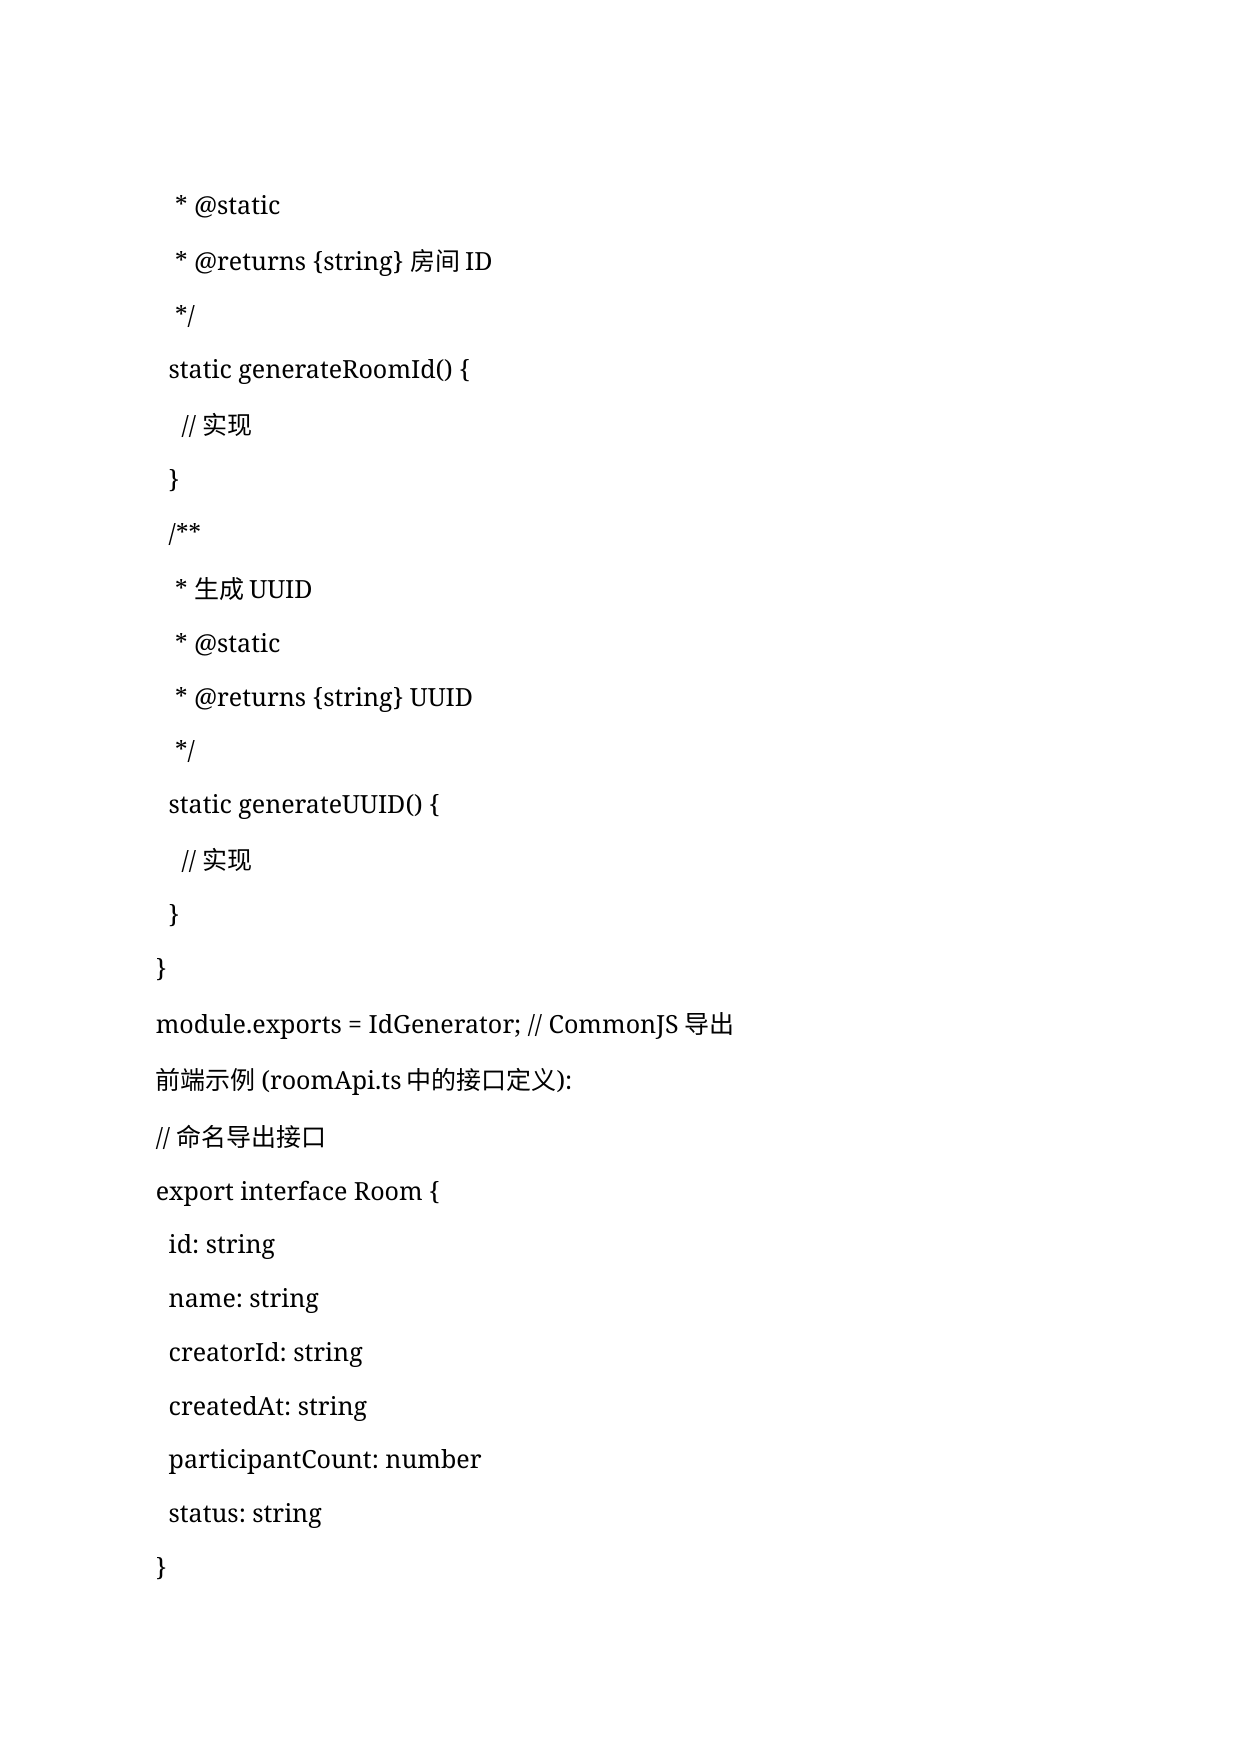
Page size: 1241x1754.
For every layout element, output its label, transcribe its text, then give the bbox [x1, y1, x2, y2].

list export interface Room { [156, 1173, 1122, 1207]
list * @static [156, 188, 1122, 222]
list id: string [156, 1227, 1122, 1261]
list */ [156, 298, 1122, 332]
list // 命名导出接口 [156, 1117, 1122, 1153]
list 前端示例 (roomApi.ts中的接口定义): [156, 1061, 1122, 1097]
list // 实现 [156, 840, 1122, 877]
list * @returns {string} UUID [156, 679, 1122, 713]
list createdAt: string [156, 1388, 1122, 1422]
list static generateRoomId() { [156, 351, 1122, 386]
list } [156, 462, 1122, 496]
list } [156, 897, 1122, 931]
list */ [156, 733, 1122, 767]
list * @returns {string} 房间ID [156, 241, 1122, 278]
list // 实现 [156, 405, 1122, 441]
list /** [156, 515, 1122, 549]
list static generateUUID() { [156, 787, 1122, 821]
list } [156, 1549, 1122, 1584]
list creatorId: string [156, 1334, 1122, 1369]
list } [156, 951, 1122, 984]
list * @static [156, 625, 1122, 659]
list participantCount: number [156, 1442, 1122, 1476]
list status: string [156, 1496, 1122, 1530]
list module.exports = IdGenerator; // CommonJS导出 [156, 1004, 1122, 1041]
list name: string [156, 1281, 1122, 1315]
list * 生成UUID [156, 569, 1122, 605]
